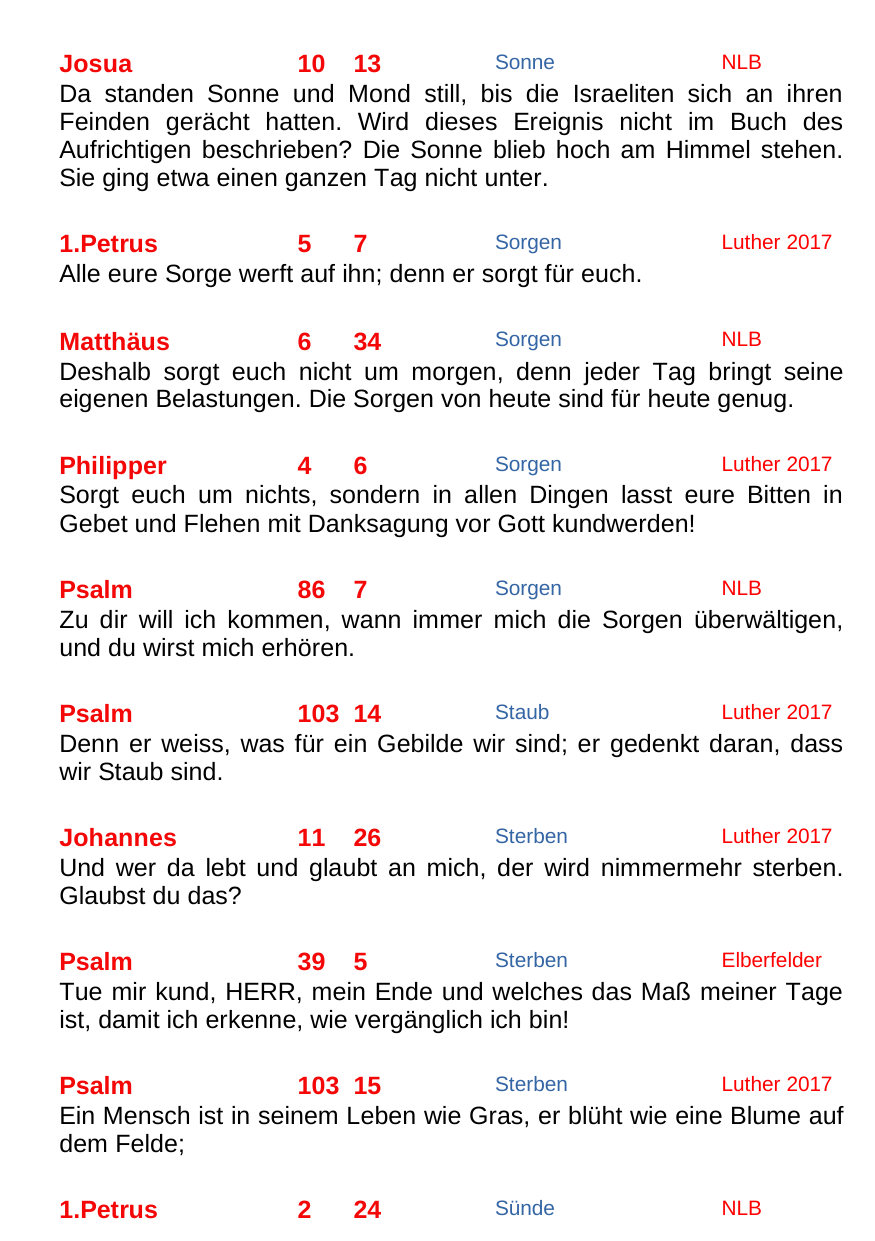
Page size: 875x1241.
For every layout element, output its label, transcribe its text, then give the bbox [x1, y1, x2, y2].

table_cell [677, 50, 721, 80]
table_cell [342, 452, 353, 481]
table_cell 5 [353, 948, 427, 978]
table_cell 13 [353, 50, 427, 80]
table_cell [59, 662, 844, 700]
table_cell [427, 230, 495, 260]
table_cell Denn er weiss, was für ein Gebilde wir sind; er gedenkt daran, dass wir Staub sind. [59, 730, 844, 786]
table_cell 2 [298, 1196, 342, 1226]
table_cell Zu dir will ich kommen, wann immer mich die Sorgen überwältigen, und du wirst mich erhören. [59, 606, 844, 662]
table_cell Psalm [59, 948, 297, 978]
table_cell Luther 2017 [721, 230, 842, 260]
table_cell 14 [353, 700, 427, 729]
table_cell Josua [59, 50, 297, 80]
table_cell Luther 2017 [721, 452, 842, 481]
table_cell 7 [353, 576, 427, 606]
table_cell Psalm [59, 576, 297, 606]
table_cell Psalm [59, 1072, 297, 1102]
table_cell [342, 230, 353, 260]
table_cell Deshalb sorgt euch nicht um morgen, denn jeder Tag bringt seine eigenen Belastungen. Die Sorgen von heute sind für heute genug. [59, 358, 844, 413]
table_cell [59, 786, 844, 824]
table_cell 4 [298, 452, 342, 481]
table_cell [59, 12, 844, 50]
table_cell [342, 50, 353, 80]
table_cell [677, 824, 721, 854]
table_cell [427, 824, 495, 854]
table_cell [342, 948, 353, 978]
table_cell Staub [495, 700, 677, 729]
table_cell [677, 230, 721, 260]
table_cell Sorgen [495, 576, 677, 606]
table_cell [59, 910, 844, 948]
table_cell [342, 824, 353, 854]
table_cell NLB [721, 1196, 842, 1226]
table_cell [427, 328, 495, 357]
table_cell Sünde [495, 1196, 677, 1226]
table_cell NLB [721, 328, 842, 357]
table_cell [677, 328, 721, 357]
table_cell [342, 1196, 353, 1226]
table_cell 24 [353, 1196, 427, 1226]
table_cell [427, 576, 495, 606]
table_cell [427, 948, 495, 978]
table_cell Luther 2017 [721, 1072, 842, 1102]
table_cell [427, 1196, 495, 1226]
table_cell Elberfelder [721, 948, 842, 978]
table_cell Sorgt euch um nichts, sondern in allen Dingen lasst eure Bitten in Gebet und Flehen mit Danksagung vor Gott kundwerden! [59, 481, 844, 537]
table_cell [427, 1072, 495, 1102]
table_cell [59, 192, 844, 230]
table_cell Psalm [59, 700, 297, 729]
table_cell NLB [721, 576, 842, 606]
table_cell [59, 1034, 844, 1072]
table_cell Und wer da lebt und glaubt an mich, der wird nimmermehr sterben. Glaubst du das? [59, 854, 844, 910]
table_cell [59, 414, 844, 452]
table_cell [59, 538, 844, 576]
table_cell [677, 576, 721, 606]
table_cell Sterben [495, 948, 677, 978]
table_cell 103 [298, 1072, 342, 1102]
table_cell 10 [298, 50, 342, 80]
table_cell 1.Petrus [59, 1196, 297, 1226]
table_cell 15 [353, 1072, 427, 1102]
table_cell Sorgen [495, 452, 677, 481]
table_cell Sterben [495, 1072, 677, 1102]
table_cell [59, 1158, 844, 1196]
table_cell Tue mir kund, HERR, mein Ende und welches das Maß meiner Tage ist, damit ich erkenne, wie vergänglich ich bin! [59, 978, 844, 1034]
table_cell Sorgen [495, 328, 677, 357]
table_cell [427, 452, 495, 481]
table_cell [677, 948, 721, 978]
table_cell [342, 328, 353, 357]
table_cell Johannes [59, 824, 297, 854]
table_cell Alle eure Sorge werft auf ihn; denn er sorgt für euch. [59, 260, 844, 289]
table_cell Sorgen [495, 230, 677, 260]
table_cell [677, 1196, 721, 1226]
table_cell Sonne [495, 50, 677, 80]
table_cell Ein Mensch ist in seinem Leben wie Gras, er blüht wie eine Blume auf dem Felde; [59, 1102, 844, 1158]
table_cell 103 [298, 700, 342, 729]
table_cell Sterben [495, 824, 677, 854]
table_cell NLB [721, 50, 842, 80]
table_cell Matthäus [59, 328, 297, 357]
table_cell 5 [298, 230, 342, 260]
table_cell Da standen Sonne und Mond still, bis die Israeliten sich an ihren Feinden gerächt hatten. Wird dieses Ereignis nicht im Buch des Aufrichtigen beschrieben? Die Sonne blieb hoch am Himmel stehen. Sie ging etwa einen ganzen Tag nicht unter. [59, 80, 844, 192]
table_cell [342, 700, 353, 729]
table_cell [677, 452, 721, 481]
table_cell Luther 2017 [721, 700, 842, 729]
table_cell 6 [353, 452, 427, 481]
table_cell 34 [353, 328, 427, 357]
table_cell 86 [298, 576, 342, 606]
table_cell 26 [353, 824, 427, 854]
table_cell [342, 1072, 353, 1102]
table_cell Philipper [59, 452, 297, 481]
table_cell [427, 50, 495, 80]
table_cell 6 [298, 328, 342, 357]
table_cell 7 [353, 230, 427, 260]
table_cell [59, 289, 844, 328]
table_cell [342, 576, 353, 606]
table_cell [427, 700, 495, 729]
table_cell 1.Petrus [59, 230, 297, 260]
table_cell 39 [298, 948, 342, 978]
table_cell 11 [298, 824, 342, 854]
table_cell [677, 1072, 721, 1102]
table_cell [677, 700, 721, 729]
table_cell Luther 2017 [721, 824, 842, 854]
